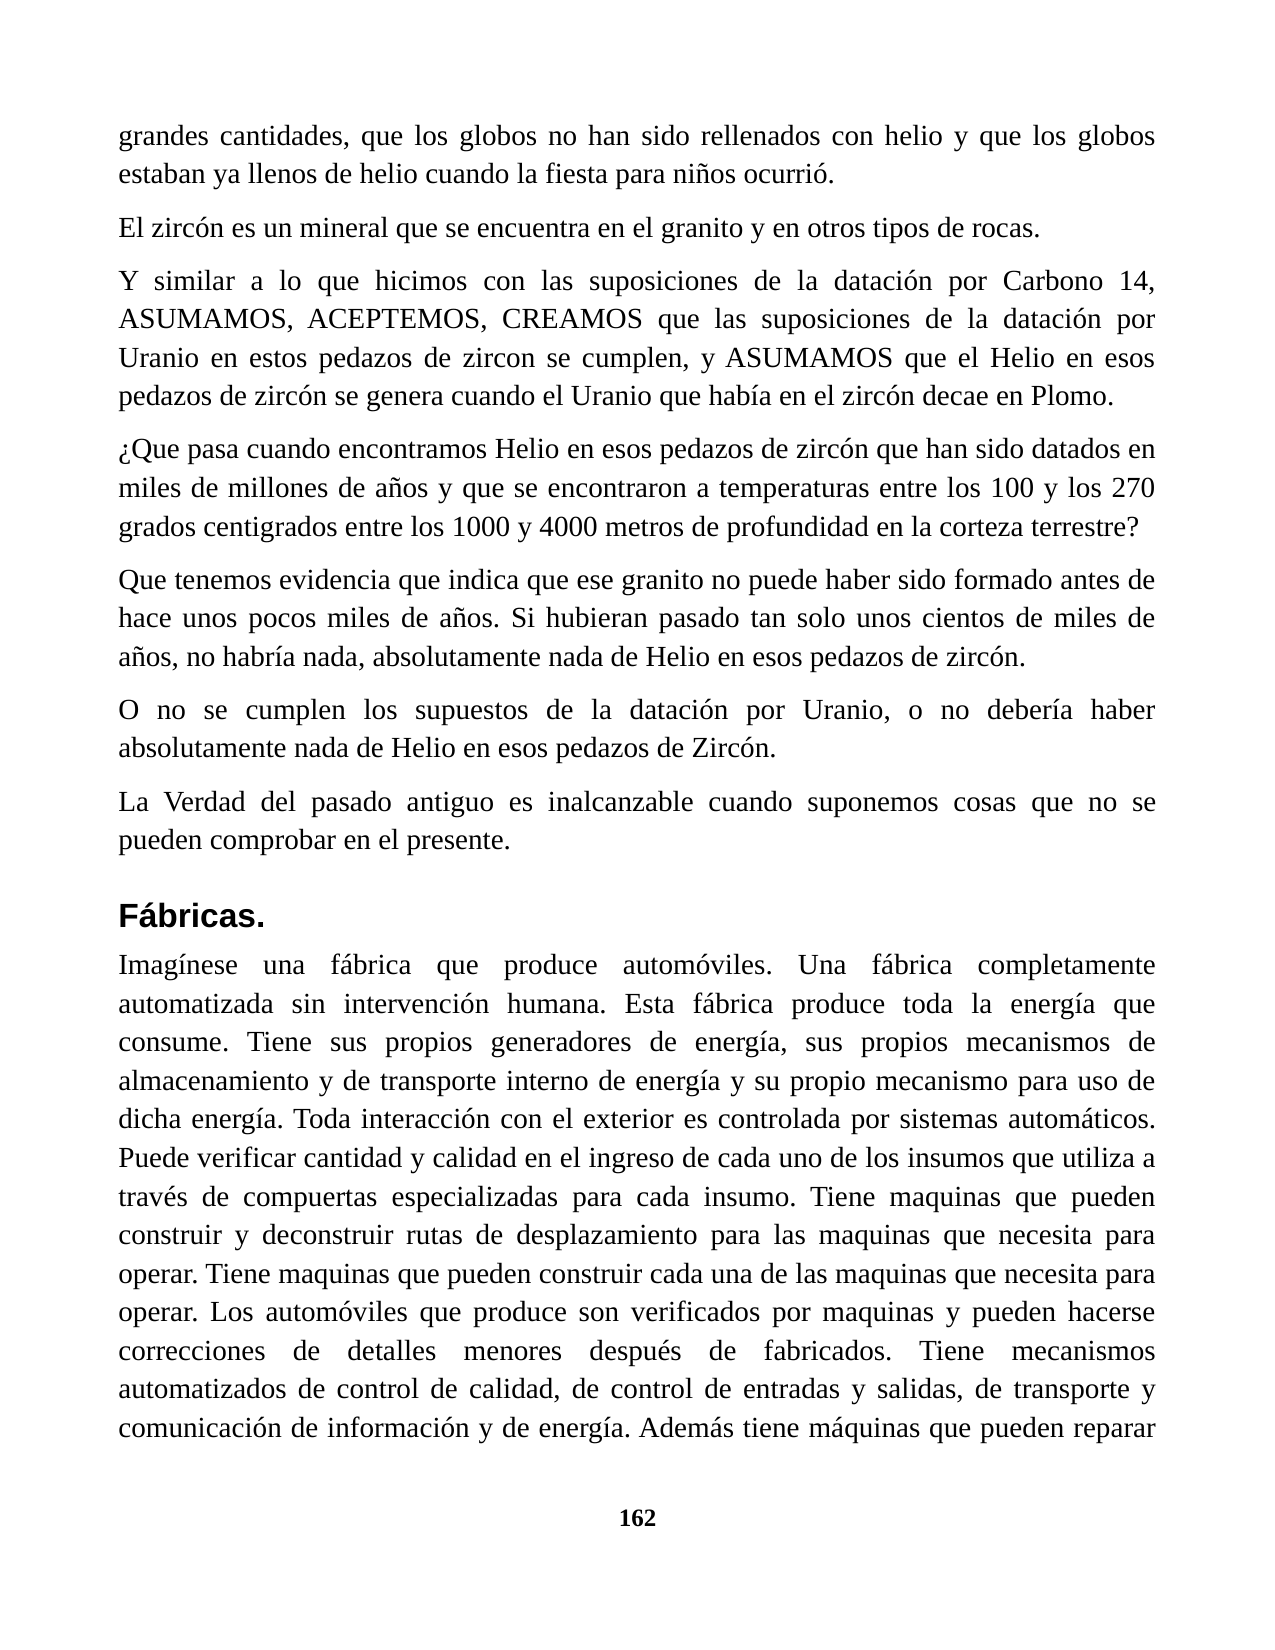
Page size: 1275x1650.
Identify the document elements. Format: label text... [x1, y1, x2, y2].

text La Verdad del pasado antiguo es inalcanzable cuando suponemos cosas que no se pueden comprobar en el presente. [118, 784, 1157, 856]
subtitle Fábricas. [118, 896, 1157, 935]
text Que tenemos evidencia que indica que ese granito no puede haber sido formado antes de hace unos pocos miles de años. Si hubieran pasado tan solo unos cientos de miles de años, no habría nada, absolutamente nada de Helio en esos pedazos de zircón. [118, 562, 1157, 672]
text grandes cantidades, que los globos no han sido rellenados con helio y que los globos estaban ya llenos de helio cuando la fiesta para niños ocurrió. [118, 118, 1157, 190]
text Y similar a lo que hicimos con las suposiciones de la datación por Carbono 14, ASUMAMOS, ACEPTEMOS, CREAMOS que las suposiciones de la datación por Uranio en estos pedazos de zircon se cumplen, y ASUMAMOS que el Helio en esos pedazos de zircón se genera cuando el Uranio que había en el zircón decae en Plomo. [118, 263, 1157, 412]
text Imagínese una fábrica que produce automóviles. Una fábrica completamente automatizada sin intervención humana. Esta fábrica produce toda la energía que consume. Tiene sus propios generadores de energía, sus propios mecanismos de almacenamiento y de transporte interno de energía y su propio mecanismo para uso de dicha energía. Toda interacción con el exterior es controlada por sistemas automáticos. Puede verificar cantidad y calidad en el ingreso de cada uno de los insumos que utiliza a través de compuertas especializadas para cada insumo. Tiene maquinas que pueden construir y deconstruir rutas de desplazamiento para las maquinas que necesita para operar. Tiene maquinas que pueden construir cada una de las maquinas que necesita para operar. Los automóviles que produce son verificados por maquinas y pueden hacerse correcciones de detalles menores después de fabricados. Tiene mecanismos automatizados de control de calidad, de control de entradas y salidas, de transporte y comunicación de información y de energía. Además tiene máquinas que pueden reparar [118, 947, 1157, 1443]
text ¿Que pasa cuando encontramos Helio en esos pedazos de zircón que han sido datados en miles de millones de años y que se encontraron a temperaturas entre los 100 y los 270 grados centigrados entre los 1000 y 4000 metros de profundidad en la corteza terrestre? [118, 432, 1157, 542]
text El zircón es un mineral que se encuentra en el granito y en otros tipos de rocas. [118, 210, 1157, 243]
text O no se cumplen los supuestos de la datación por Uranio, o no debería haber absolutamente nada de Helio en esos pedazos de Zircón. [118, 692, 1157, 764]
